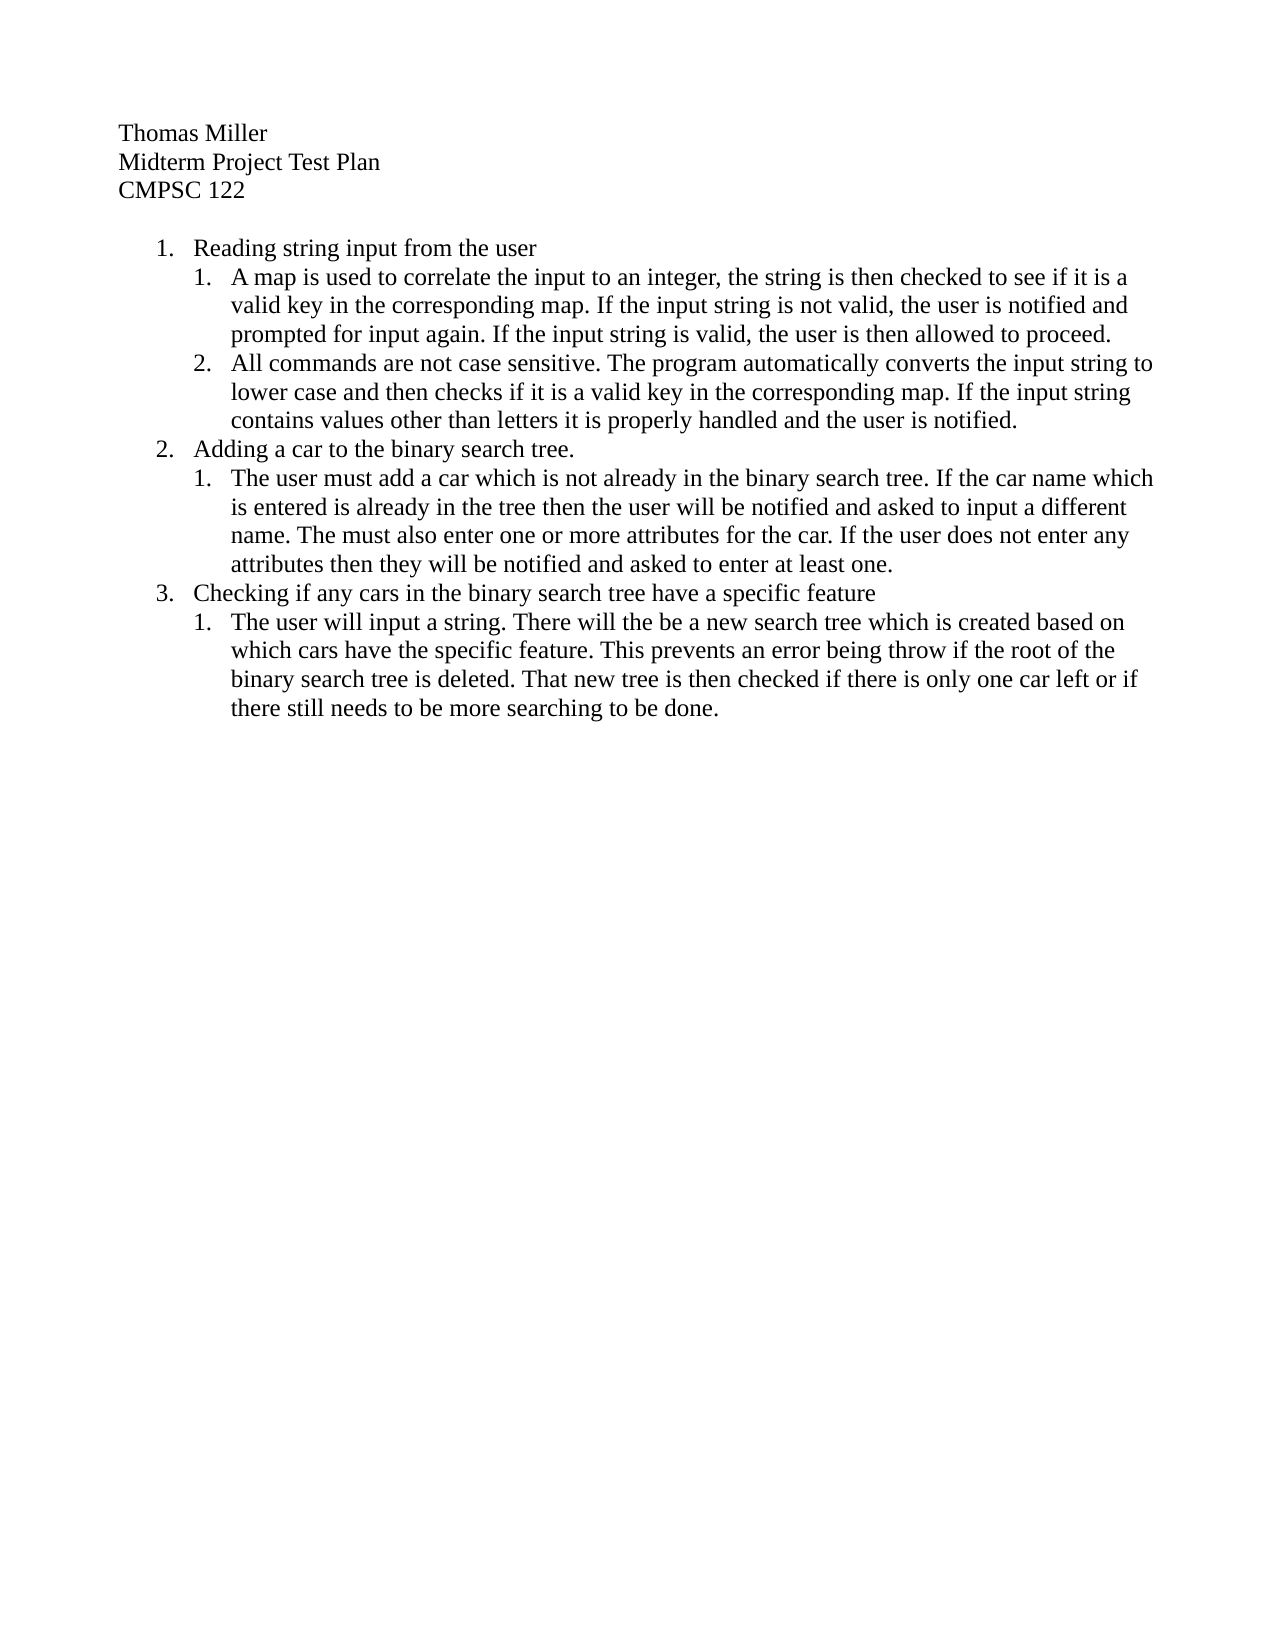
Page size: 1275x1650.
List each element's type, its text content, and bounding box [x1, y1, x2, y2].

list Adding a car to the binary search tree. [156, 434, 1157, 463]
text Thomas Miller [118, 118, 1157, 147]
list The user must add a car which is not already in the binary search tree. If the car name which is entered is already in the tree then the user will be notified and asked to input a different name. The must also enter one or more attributes for the car. If the user does not enter any attributes then they will be notified and asked to enter at least one. [193, 463, 1157, 578]
list Reading string input from the user [156, 233, 1157, 262]
list A map is used to correlate the input to an integer, the string is then checked to see if it is a valid key in the corresponding map. If the input string is not valid, the user is notified and prompted for input again. If the input string is valid, the user is then allowed to proceed. [193, 262, 1157, 348]
text CMPSC 122 [118, 176, 1157, 204]
list All commands are not case sensitive. The program automatically converts the input string to lower case and then checks if it is a valid key in the corresponding map. If the input string contains values other than letters it is properly handled and the user is notified. [193, 348, 1157, 434]
text Midterm Project Test Plan [118, 147, 1157, 176]
list The user will input a string. There will the be a new search tree which is created based on which cars have the specific feature. This prevents an error being throw if the root of the binary search tree is deleted. That new tree is then checked if there is only one car left or if there still needs to be more searching to be done. [193, 607, 1157, 722]
list Checking if any cars in the binary search tree have a specific feature [156, 578, 1157, 607]
